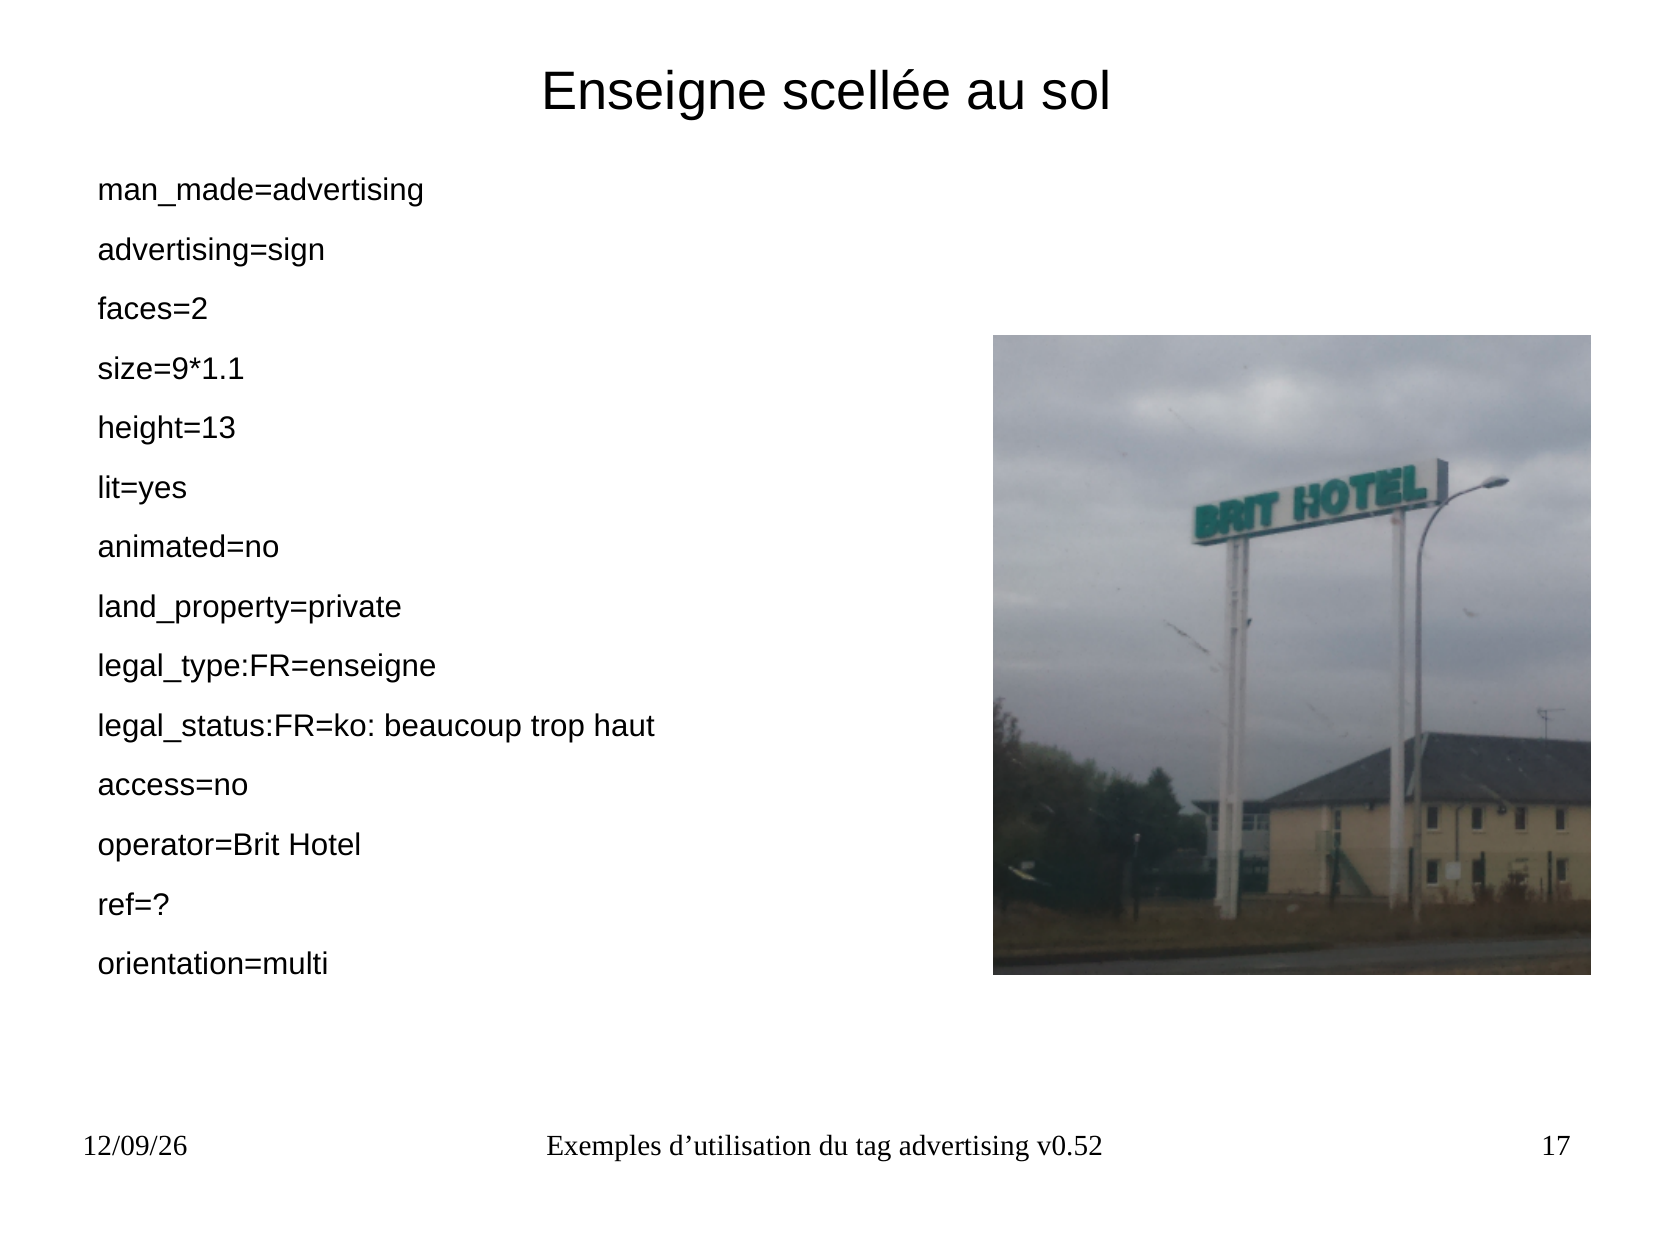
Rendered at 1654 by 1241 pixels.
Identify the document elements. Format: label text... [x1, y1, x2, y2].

title Enseigne scellée au sol [82, 30, 1571, 152]
text_box man_made=advertising advertising=sign faces=2 size=9*1.1 height=13 lit=yes animated=no land_property=private legal_type:FR=enseigne legal_status:FR=ko: beaucoup trop haut access=no operator=Brit Hotel ref=? orientation=multi [82, 165, 781, 989]
picture [993, 335, 1591, 976]
